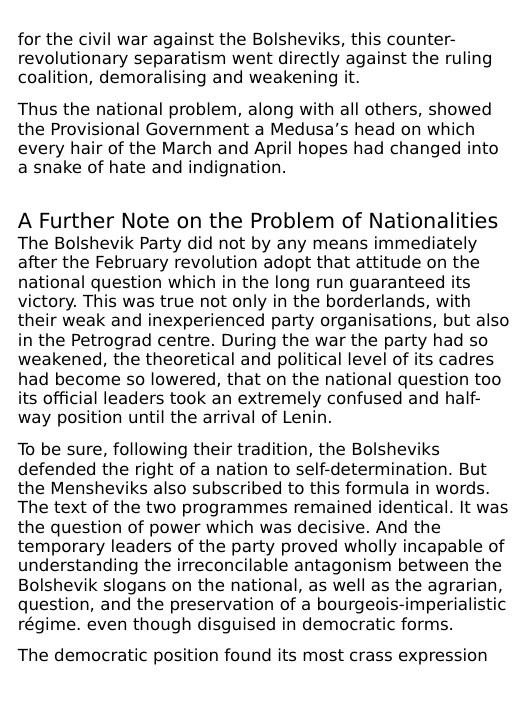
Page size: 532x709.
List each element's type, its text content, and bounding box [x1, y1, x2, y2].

text To be sure, following their tradition, the Bolsheviks defended the right of a nation to self-determination. But the Mensheviks also subscribed to this formula in words. The text of the two programmes remained identical. It was the question of power which was decisive. And the temporary leaders of the party proved wholly incapable of understanding the irreconcilable antagonism between the Bolshevik slogans on the national, as well as the agrarian, question, and the preservation of a bourgeois-imperialistic régime. even though disguised in democratic forms. [18, 440, 514, 634]
text Thus the national problem, along with all others, showed the Provisional Government a Medusa’s head on which every hair of the March and April hopes had changed into a snake of hate and indignation. [18, 100, 514, 197]
text The Bolshevik Party did not by any means immediately after the February revolution adopt that attitude on the national question which in the long run guaranteed its victory. This was true not only in the borderlands, with their weak and inexperienced party organisations, but also in the Petrograd centre. During the war the party had so weakened, the theoretical and political level of its cadres had become so lowered, that on the national question too its official leaders took an extremely confused and half-way position until the arrival of Lenin. [18, 234, 514, 427]
text for the civil war against the Bolsheviks, this counter-revolutionary separatism went directly against the ruling coalition, demoralising and weakening it. [18, 29, 514, 88]
text A Further Note on the Problem of Nationalities [18, 209, 514, 234]
text The democratic position found its most crass expression [18, 646, 514, 666]
